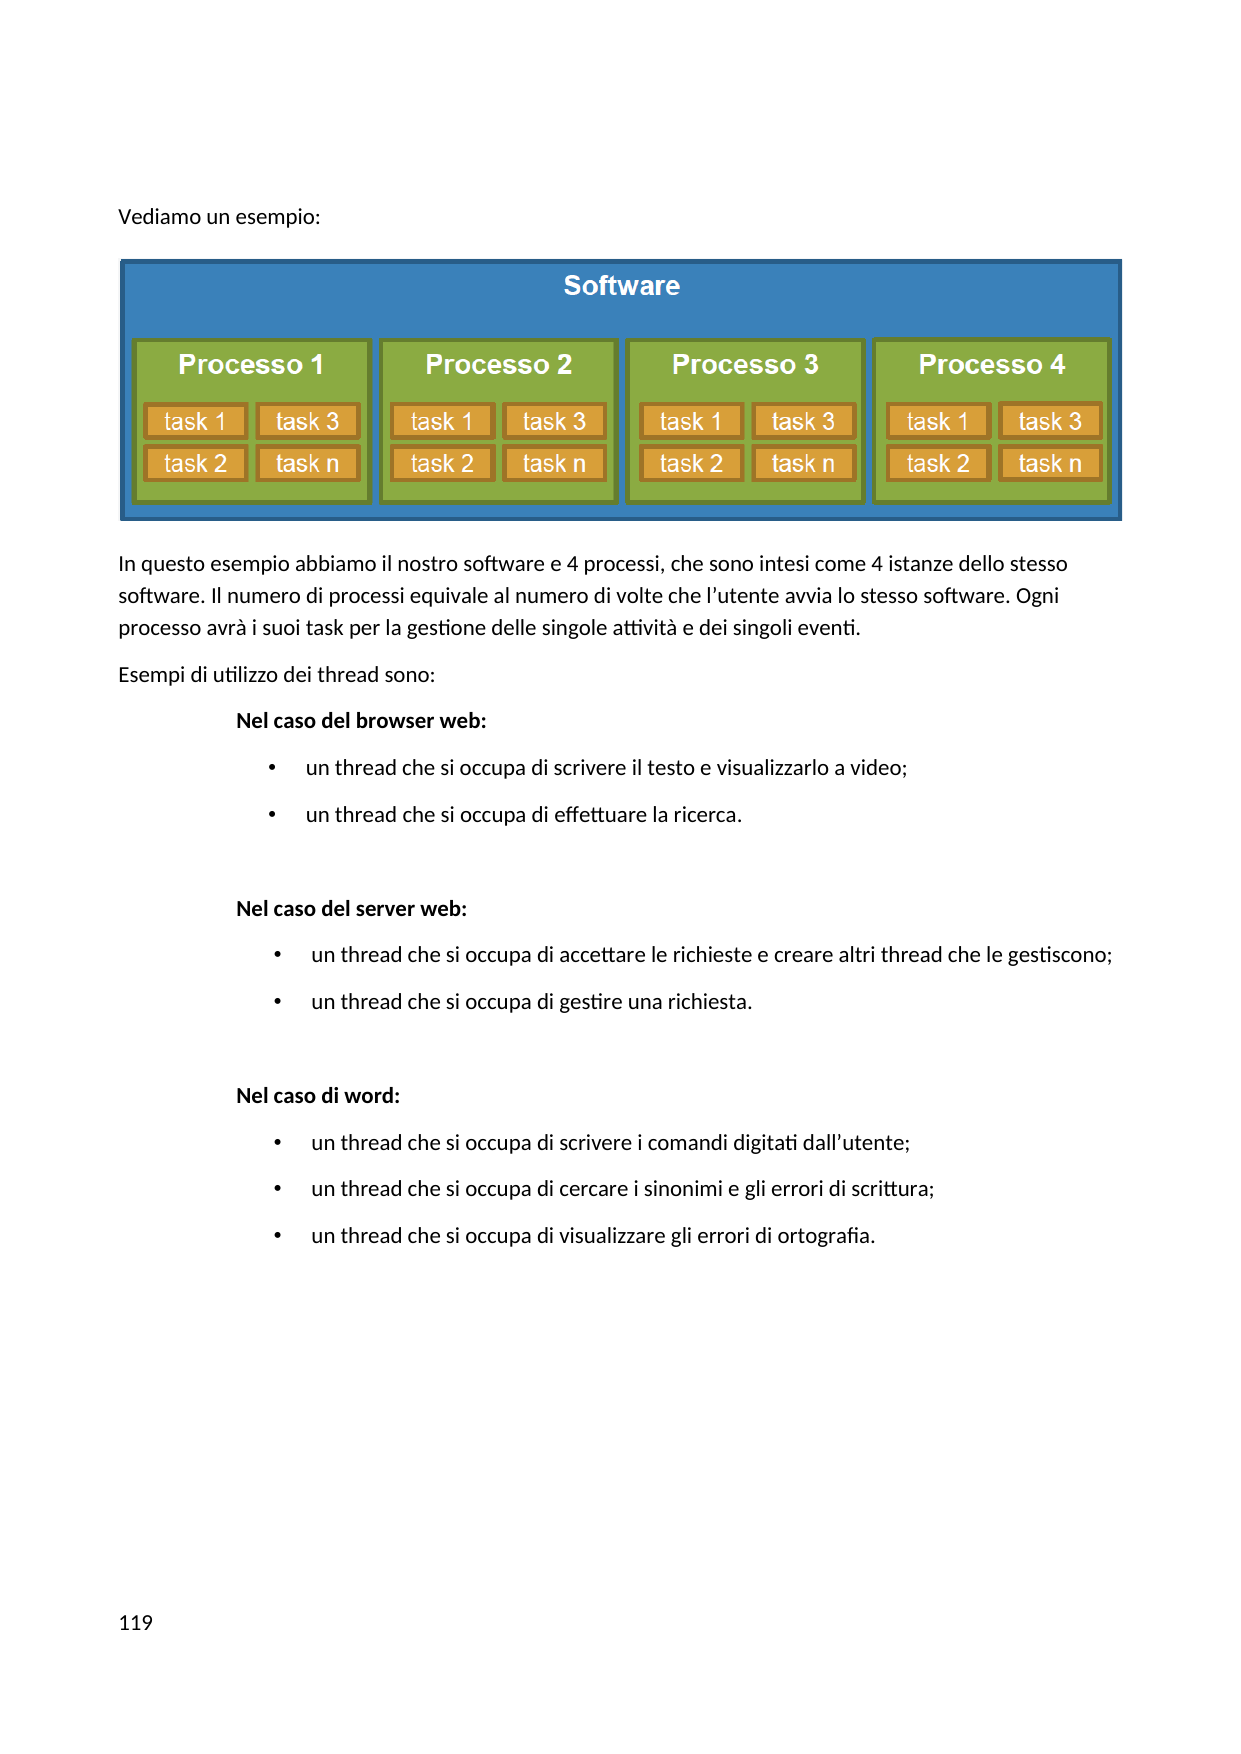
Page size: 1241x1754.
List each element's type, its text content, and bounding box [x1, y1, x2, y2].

list un thread che si occupa di scrivere il testo e visualizzarlo a video; [268, 753, 1122, 781]
text Esempi di utilizzo dei thread sono: [118, 660, 1122, 688]
list un thread che si occupa di cercare i sinonimi e gli errori di scrittura; [274, 1174, 1122, 1202]
picture [118, 258, 1123, 521]
text Nel caso di word: [118, 1081, 1122, 1109]
text Nel caso del browser web: [118, 707, 1122, 735]
list un thread che si occupa di visualizzare gli errori di ortografia. [274, 1221, 1122, 1249]
list un thread che si occupa di accettare le richieste e creare altri thread che le gestiscono; [274, 941, 1122, 968]
text In questo esempio abbiamo il nostro software e 4 processi, che sono intesi come 4 istanze dello stesso software. Il numero di processi equivale al numero di volte che l’utente avvia lo stesso software. Ogni processo avrà i suoi task per la gestione delle singole attività e dei singoli eventi. [118, 549, 1122, 641]
list un thread che si occupa di scrivere i comandi digitati dall’utente; [274, 1128, 1122, 1156]
text Nel caso del server web: [118, 894, 1122, 922]
text Vediamo un esempio: [118, 202, 1122, 230]
list un thread che si occupa di gestire una richiesta. [274, 987, 1122, 1015]
list un thread che si occupa di effettuare la ricerca. [268, 800, 1122, 828]
